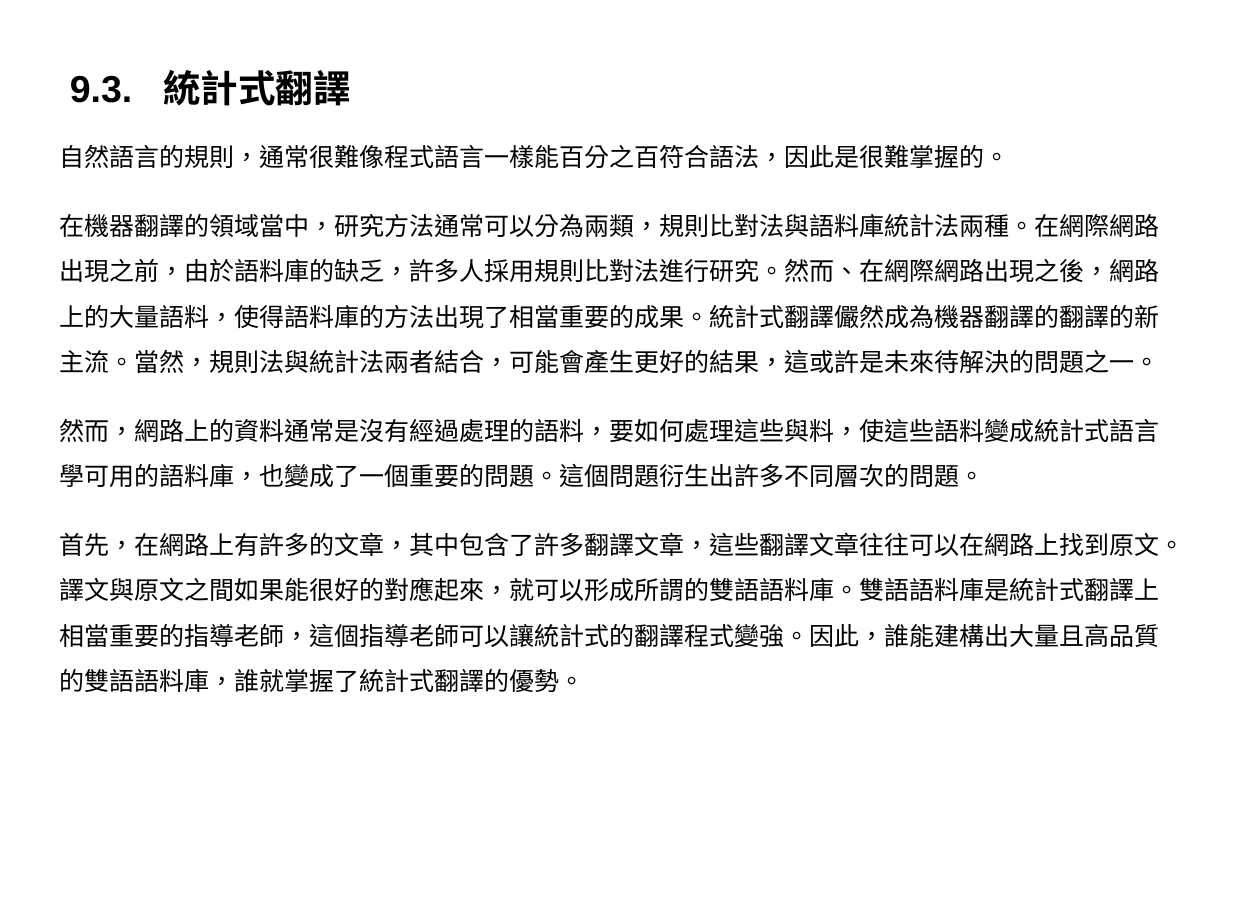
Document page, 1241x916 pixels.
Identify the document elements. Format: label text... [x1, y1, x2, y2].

subtitle 統計式翻譯 [59, 59, 1181, 113]
text 然而，網路上的資料通常是沒有經過處理的語料，要如何處理這些與料，使這些語料變成統計式語言學可用的語料庫，也變成了一個重要的問題。這個問題衍生出許多不同層次的問題。 [59, 411, 1181, 493]
text 首先，在網路上有許多的文章，其中包含了許多翻譯文章，這些翻譯文章往往可以在網路上找到原文。譯文與原文之間如果能很好的對應起來，就可以形成所謂的雙語語料庫。雙語語料庫是統計式翻譯上相當重要的指導老師，這個指導老師可以讓統計式的翻譯程式變強。因此，誰能建構出大量且高品質的雙語語料庫，誰就掌握了統計式翻譯的優勢。 [59, 525, 1181, 698]
text 自然語言的規則，通常很難像程式語言一樣能百分之百符合語法，因此是很難掌握的。 [59, 138, 1181, 174]
text 在機器翻譯的領域當中，研究方法通常可以分為兩類，規則比對法與語料庫統計法兩種。在網際網路出現之前，由於語料庫的缺乏，許多人採用規則比對法進行研究。然而、在網際網路出現之後，網路上的大量語料，使得語料庫的方法出現了相當重要的成果。統計式翻譯儼然成為機器翻譯的翻譯的新主流。當然，規則法與統計法兩者結合，可能會產生更好的結果，這或許是未來待解決的問題之一。 [59, 206, 1181, 379]
